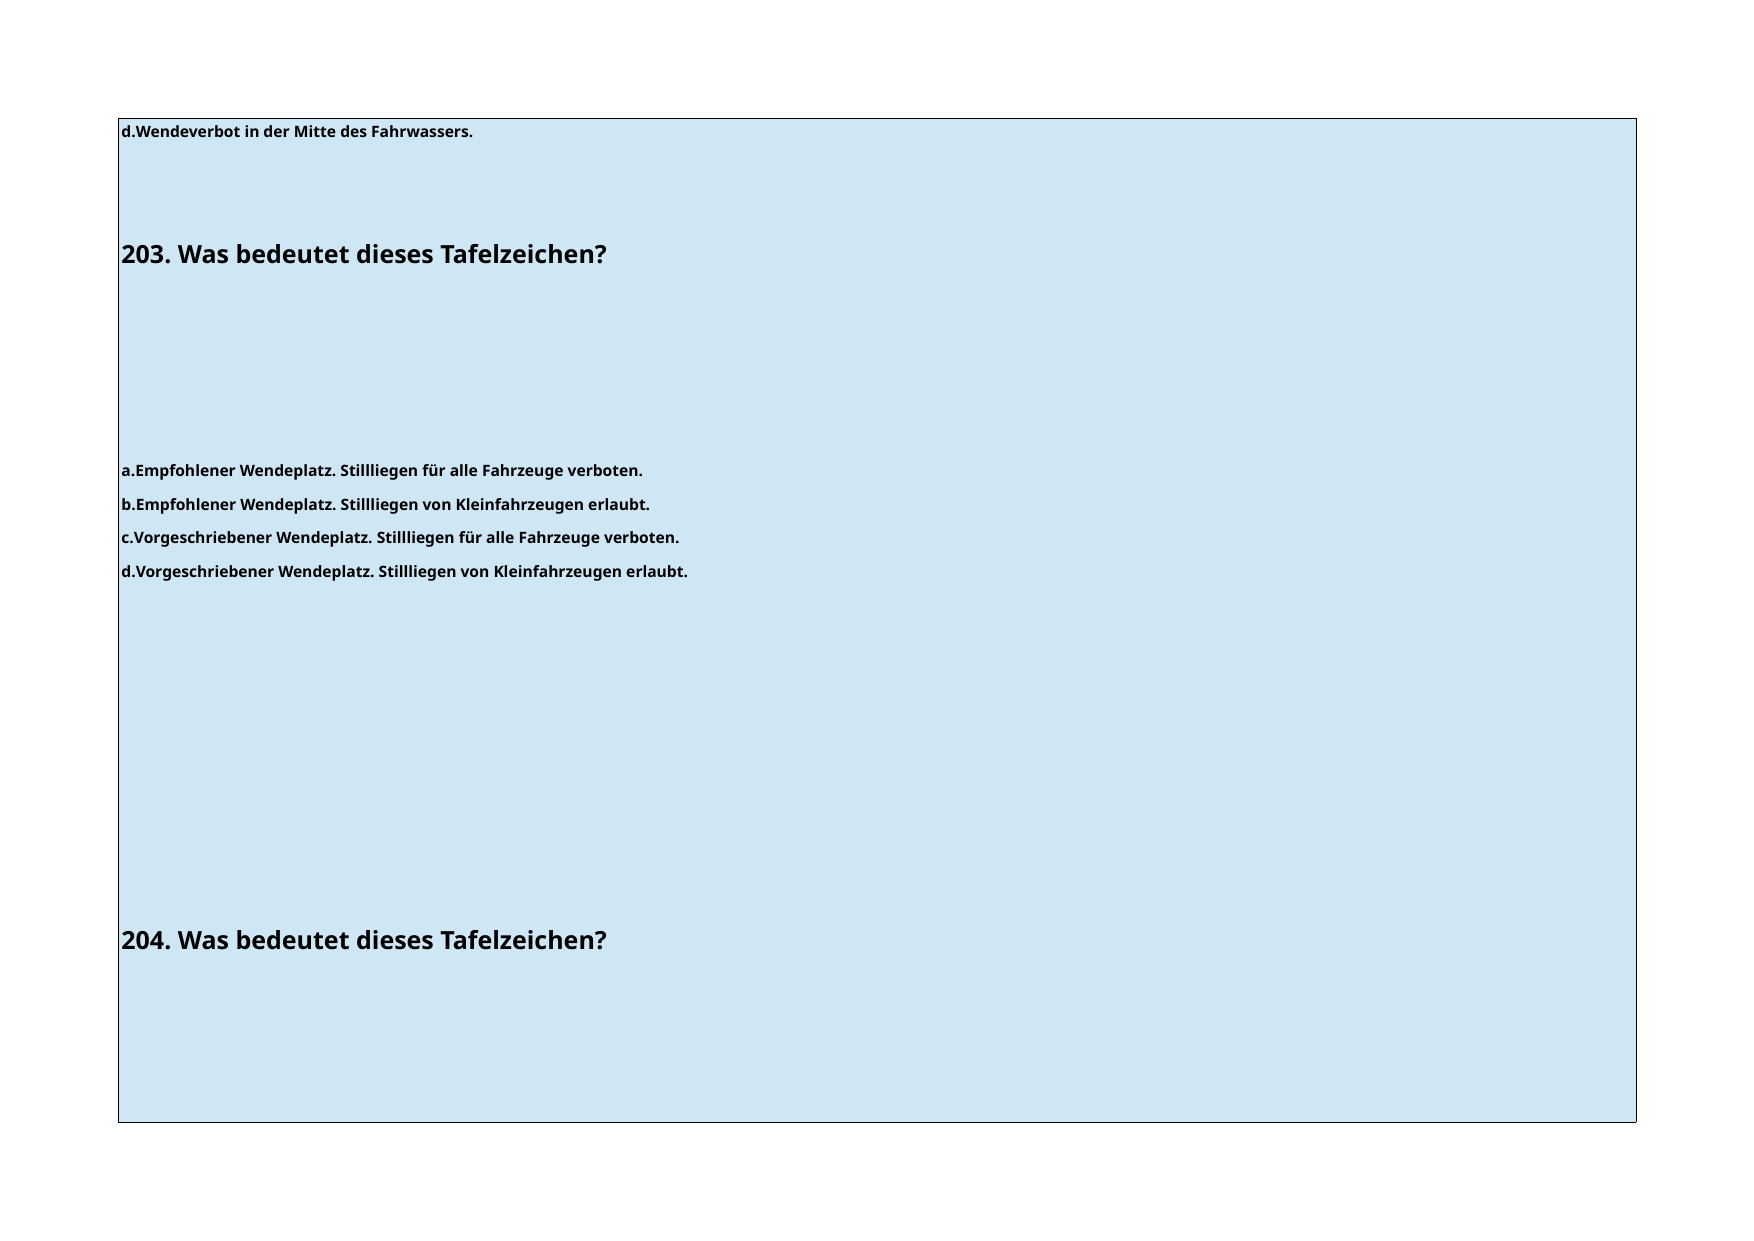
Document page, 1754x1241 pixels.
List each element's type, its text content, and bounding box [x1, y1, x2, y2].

list Vorgeschriebener Wendeplatz. Stillliegen für alle Fahrzeuge verboten. [121, 527, 1633, 548]
list Empfohlener Wendeplatz. Stillliegen für alle Fahrzeuge verboten. [121, 460, 1633, 481]
text 203. Was bedeutet dieses Tafelzeichen? [121, 237, 1633, 271]
text 204. Was bedeutet dieses Tafelzeichen? [121, 923, 1633, 957]
list Empfohlener Wendeplatz. Stillliegen von Kleinfahrzeugen erlaubt. [121, 493, 1633, 515]
list Wendeverbot in der Mitte des Fahrwassers. [121, 121, 1633, 142]
list Vorgeschriebener Wendeplatz. Stillliegen von Kleinfahrzeugen erlaubt. [121, 560, 1633, 582]
